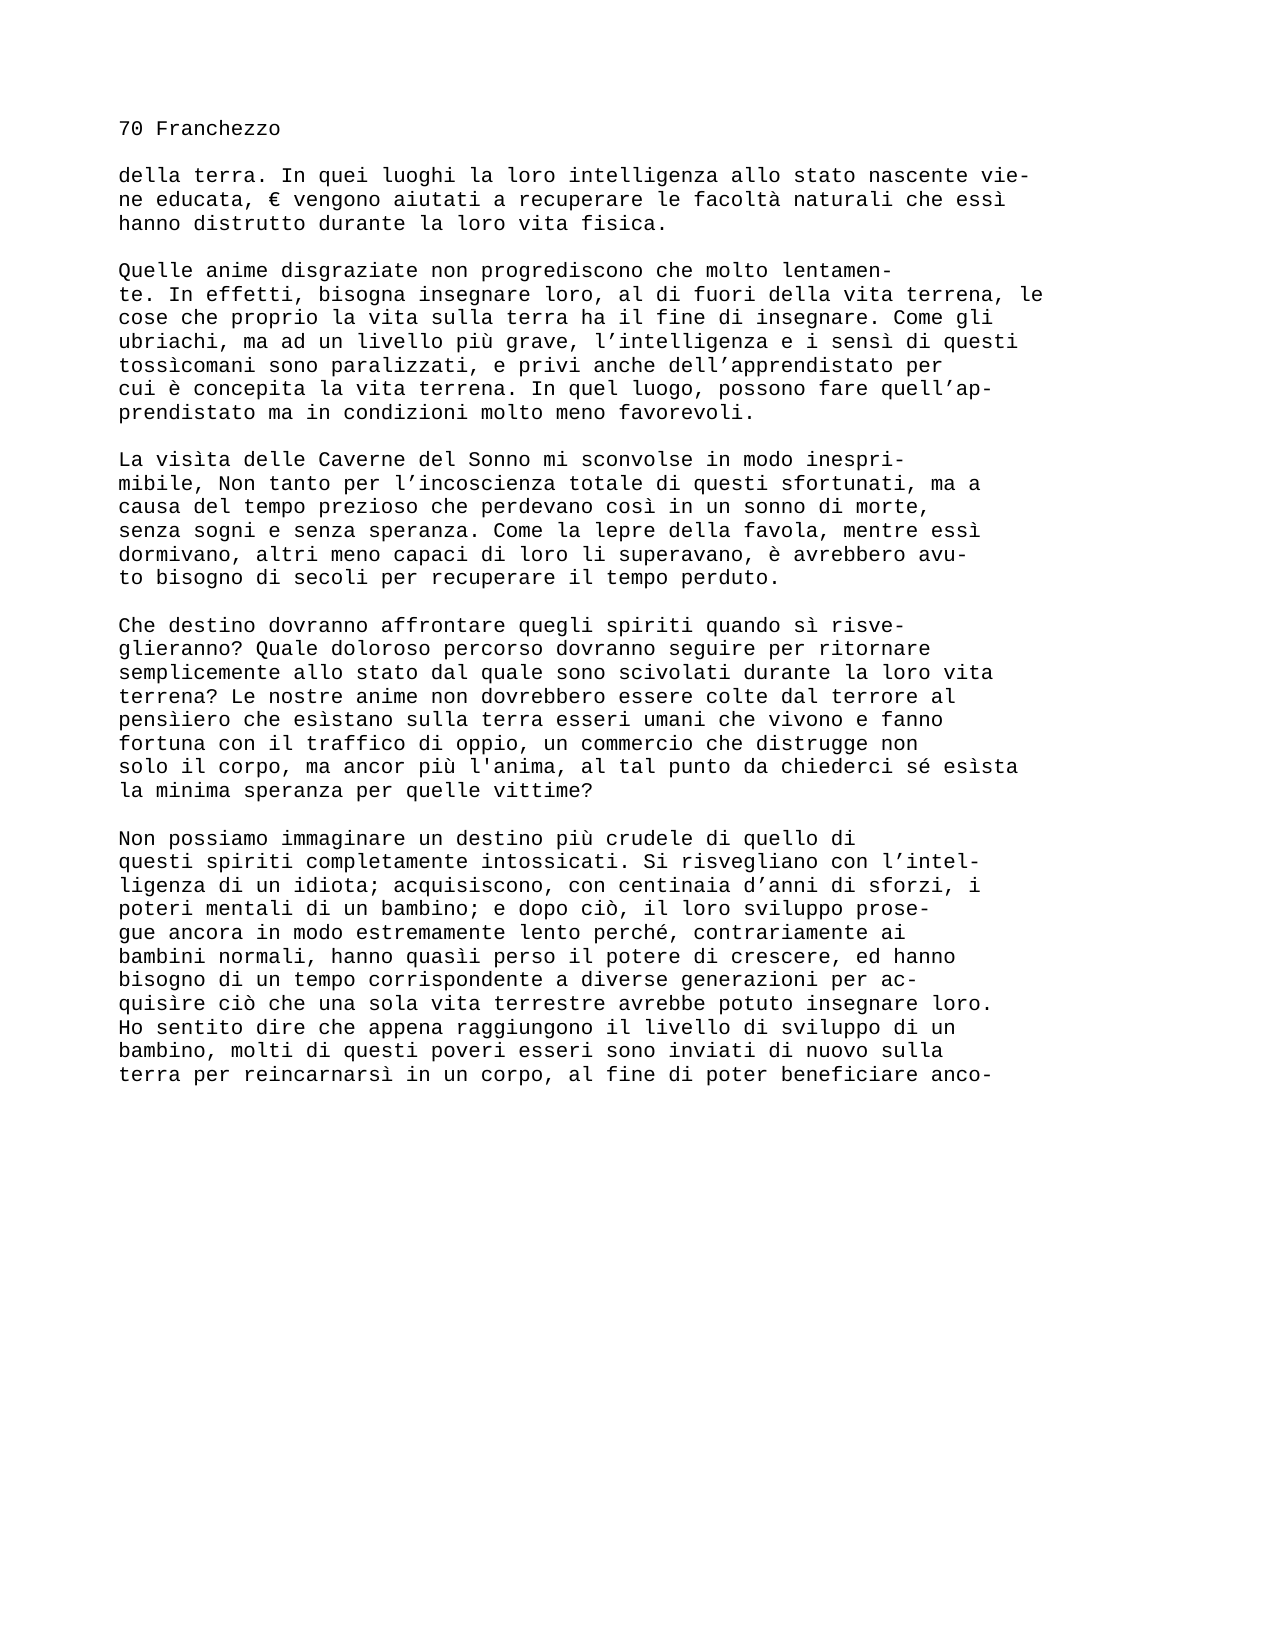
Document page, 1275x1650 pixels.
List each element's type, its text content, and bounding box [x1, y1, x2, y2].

text semplicemente allo stato dal quale sono scivolati durante la loro vita [118, 662, 1157, 686]
text bambino, molti di questi poveri esseri sono inviati di nuovo sulla [118, 1040, 1157, 1064]
text Non possiamo immaginare un destino più crudele di quello di [118, 827, 1157, 851]
text quisìre ciò che una sola vita terrestre avrebbe potuto insegnare loro. [118, 993, 1157, 1017]
text cose che proprio la vita sulla terra ha il fine di insegnare. Come gli [118, 307, 1157, 331]
text solo il corpo, ma ancor più l'anima, al tal punto da chiederci sé esìsta [118, 757, 1157, 780]
text Ho sentito dire che appena raggiungono il livello di sviluppo di un [118, 1017, 1157, 1040]
text Che destino dovranno affrontare quegli spiriti quando sì risve- [118, 615, 1157, 638]
text senza sogni e senza speranza. Come la lepre della favola, mentre essì [118, 520, 1157, 544]
text tossìcomani sono paralizzati, e privi anche dell’apprendistato per [118, 354, 1157, 378]
text ligenza di un idiota; acquisiscono, con centinaia d’anni di sforzi, i [118, 875, 1157, 898]
text terrena? Le nostre anime non dovrebbero essere colte dal terrore al [118, 686, 1157, 709]
text causa del tempo prezioso che perdevano così in un sonno di morte, [118, 496, 1157, 520]
text prendistato ma in condizioni molto meno favorevoli. [118, 402, 1157, 426]
text fortuna con il traffico di oppio, un commercio che distrugge non [118, 733, 1157, 757]
text della terra. In quei luoghi la loro intelligenza allo stato nascente vie- [118, 165, 1157, 189]
text gue ancora in modo estremamente lento perché, contrariamente ai [118, 922, 1157, 946]
text bambini normali, hanno quasìi perso il potere di crescere, ed hanno [118, 946, 1157, 969]
text hanno distrutto durante la loro vita fisica. [118, 213, 1157, 236]
text dormivano, altri meno capaci di loro li superavano, è avrebbero avu- [118, 544, 1157, 567]
text terra per reincarnarsì in un corpo, al fine di poter beneficiare anco- [118, 1064, 1157, 1088]
text la minima speranza per quelle vittime? [118, 780, 1157, 804]
text cui è concepita la vita terrena. In quel luogo, possono fare quell’ap- [118, 378, 1157, 402]
text ne educata, € vengono aiutati a recuperare le facoltà naturali che essì [118, 189, 1157, 213]
text to bisogno di secoli per recuperare il tempo perduto. [118, 567, 1157, 591]
text pensìiero che esìstano sulla terra esseri umani che vivono e fanno [118, 709, 1157, 733]
text glieranno? Quale doloroso percorso dovranno seguire per ritornare [118, 638, 1157, 662]
text mibile, Non tanto per l’incoscienza totale di questi sfortunati, ma a [118, 473, 1157, 496]
text ubriachi, ma ad un livello più grave, l’intelligenza e i sensì di questi [118, 331, 1157, 354]
text La visìta delle Caverne del Sonno mi sconvolse in modo inespri- [118, 449, 1157, 473]
text questi spiriti completamente intossicati. Si risvegliano con l’intel- [118, 851, 1157, 875]
text poteri mentali di un bambino; e dopo ciò, il loro sviluppo prose- [118, 898, 1157, 922]
text bisogno di un tempo corrispondente a diverse generazioni per ac- [118, 969, 1157, 993]
text Quelle anime disgraziate non progrediscono che molto lentamen- [118, 260, 1157, 284]
text 70 Franchezzo [118, 118, 1157, 142]
text te. In effetti, bisogna insegnare loro, al di fuori della vita terrena, le [118, 284, 1157, 307]
